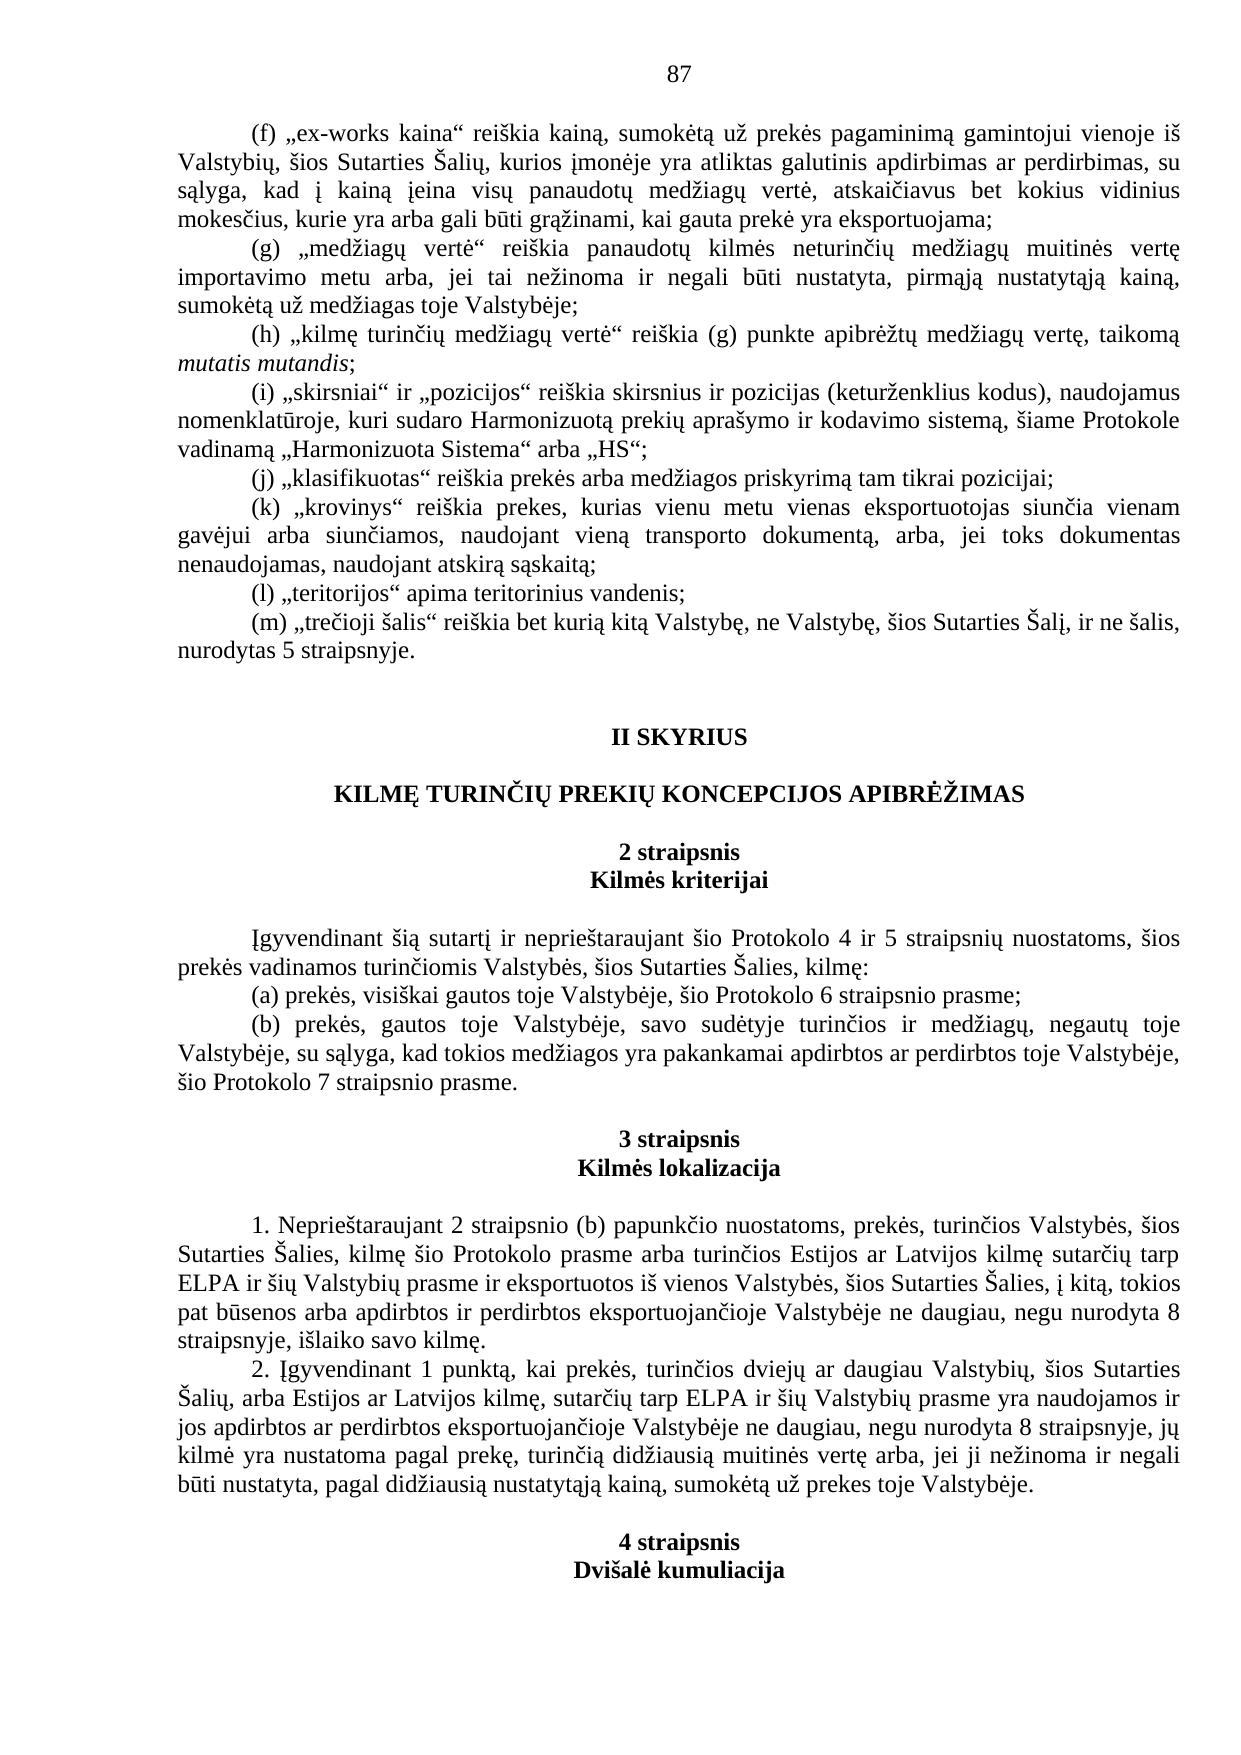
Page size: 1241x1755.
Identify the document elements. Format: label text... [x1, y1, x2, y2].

text Įgyvendinant šią sutartį ir neprieštaraujant šio Protokolo 4 ir 5 straipsnių nuostatoms, šios prekės vadinamos turinčiomis Valstybės, šios Sutarties Šalies, kilmę: [177, 923, 1181, 981]
text (b) prekės, gautos toje Valstybėje, savo sudėtyje turinčios ir medžiagų, negautų toje Valstybėje, su sąlyga, kad tokios medžiagos yra pakankamai apdirbtos ar perdirbtos toje Valstybėje, šio Protokolo 7 straipsnio prasme. [177, 1009, 1181, 1096]
text II SKYRIUS [177, 722, 1181, 751]
text (k) „krovinys“ reiškia prekes, kurias vienu metu vienas eksportuotojas siunčia vienam gavėjui arba siunčiamos, naudojant vieną transporto dokumentą, arba, jei toks dokumentas nenaudojamas, naudojant atskirą sąskaitą; [177, 492, 1181, 578]
text 1. Neprieštaraujant 2 straipsnio (b) papunkčio nuostatoms, prekės, turinčios Valstybės, šios Sutarties Šalies, kilmę šio Protokolo prasme arba turinčios Estijos ar Latvijos kilmę sutarčių tarp ELPA ir šių Valstybių prasme ir eksportuotos iš vienos Valstybės, šios Sutarties Šalies, į kitą, tokios pat būsenos arba apdirbtos ir perdirbtos eksportuojančioje Valstybėje ne daugiau, negu nurodyta 8 straipsnyje, išlaiko savo kilmę. [177, 1211, 1181, 1354]
text Kilmės lokalizacija [177, 1153, 1181, 1182]
text 2 straipsnis [177, 837, 1181, 866]
text (f) „ex-works kaina“ reiškia kainą, sumokėtą už prekės pagaminimą gamintojui vienoje iš Valstybių, šios Sutarties Šalių, kurios įmonėje yra atliktas galutinis apdirbimas ar perdirbimas, su sąlyga, kad į kainą įeina visų panaudotų medžiagų vertė, atskaičiavus bet kokius vidinius mokesčius, kurie yra arba gali būti grąžinami, kai gauta prekė yra eksportuojama; [177, 118, 1181, 233]
text 3 straipsnis [177, 1124, 1181, 1153]
text (m) „trečioji šalis“ reiškia bet kurią kitą Valstybę, ne Valstybę, šios Sutarties Šalį, ir ne šalis, nurodytas 5 straipsnyje. [177, 607, 1181, 664]
text (l) „teritorijos“ apima teritorinius vandenis; [177, 578, 1181, 607]
text (h) „kilmę turinčių medžiagų vertė“ reiškia (g) punkte apibrėžtų medžiagų vertę, taikomą mutatis mutandis; [177, 319, 1181, 377]
text KILMĘ TURINČIŲ PREKIŲ KONCEPCIJOS APIBRĖŽIMAS [177, 779, 1181, 808]
text Kilmės kriterijai [177, 866, 1181, 894]
text 2. Įgyvendinant 1 punktą, kai prekės, turinčios dviejų ar daugiau Valstybių, šios Sutarties Šalių, arba Estijos ar Latvijos kilmę, sutarčių tarp ELPA ir šių Valstybių prasme yra naudojamos ir jos apdirbtos ar perdirbtos eksportuojančioje Valstybėje ne daugiau, negu nurodyta 8 straipsnyje, jų kilmė yra nustatoma pagal prekę, turinčią didžiausią muitinės vertę arba, jei ji nežinoma ir negali būti nustatyta, pagal didžiausią nustatytąją kainą, sumokėtą už prekes toje Valstybėje. [177, 1354, 1181, 1498]
text (j) „klasifikuotas“ reiškia prekės arba medžiagos priskyrimą tam tikrai pozicijai; [177, 463, 1181, 492]
text (i) „skirsniai“ ir „pozicijos“ reiškia skirsnius ir pozicijas (keturženklius kodus), naudojamus nomenklatūroje, kuri sudaro Harmonizuotą prekių aprašymo ir kodavimo sistemą, šiame Protokole vadinamą „Harmonizuota Sistema“ arba „HS“; [177, 377, 1181, 463]
text (g) „medžiagų vertė“ reiškia panaudotų kilmės neturinčių medžiagų muitinės vertę importavimo metu arba, jei tai nežinoma ir negali būti nustatyta, pirmąją nustatytąją kainą, sumokėtą už medžiagas toje Valstybėje; [177, 233, 1181, 319]
text Dvišalė kumuliacija [177, 1556, 1181, 1584]
text (a) prekės, visiškai gautos toje Valstybėje, šio Protokolo 6 straipsnio prasme; [177, 981, 1181, 1009]
text 4 straipsnis [177, 1527, 1181, 1556]
